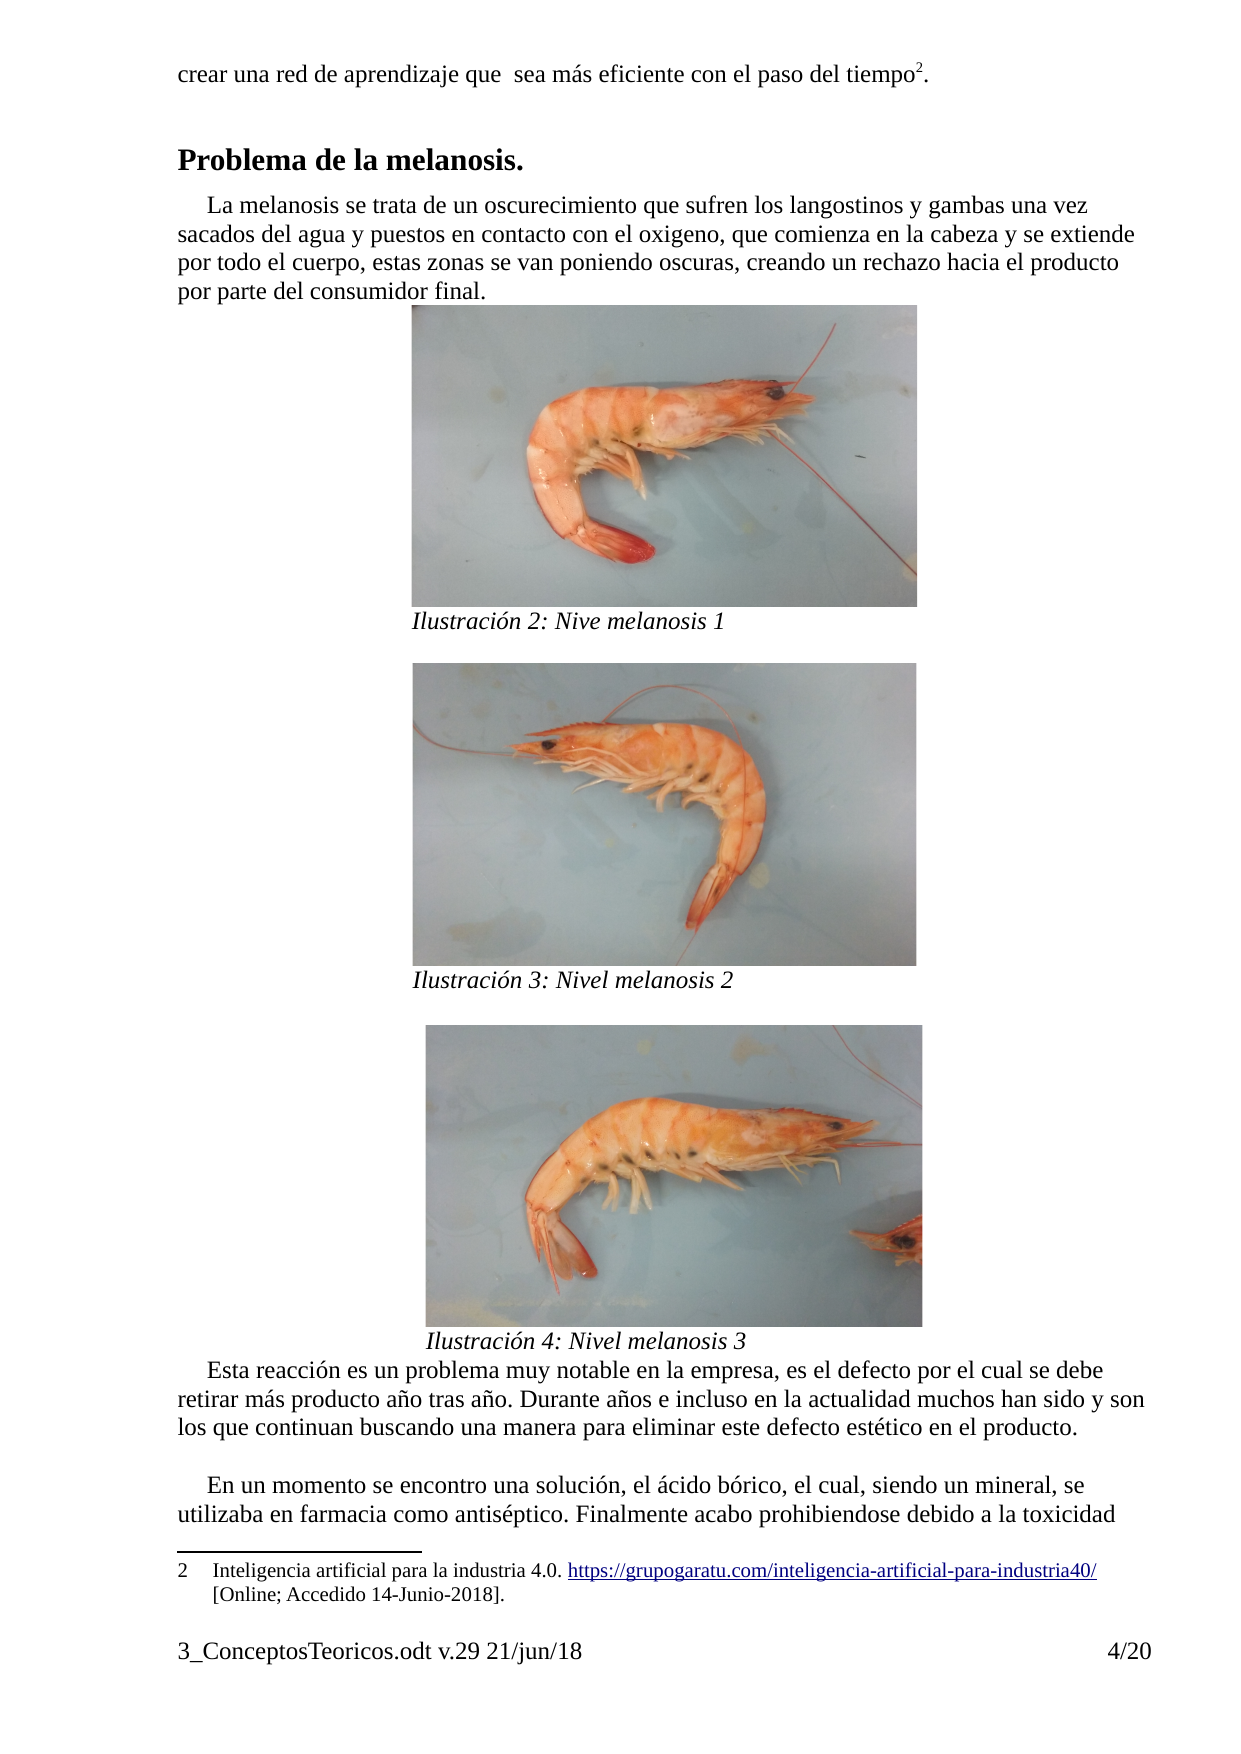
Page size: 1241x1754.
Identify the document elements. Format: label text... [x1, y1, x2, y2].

text Inteligencia artificial para la industria 4.0. https://grupogaratu.com/inteligencia-artificial-para-industria40/ [Online; Accedido 14-Junio-2018]. [177, 1558, 1152, 1606]
text Ilustración 2: Nive melanosis 1 [412, 607, 917, 635]
text En un momento se encontro una solución, el ácido bórico, el cual, siendo un mineral, se utilizaba en farmacia como antiséptico. Finalmente acabo prohibiendose debido a la toxicidad [177, 1470, 1152, 1527]
text crear una red de aprendizaje que sea más eficiente con el paso del tiempo. [177, 59, 1152, 88]
text Esta reacción es un problema muy notable en la empresa, es el defecto por el cual se debe retirar más producto año tras año. Durante años e incluso en la actualidad muchos han sido y son los que continuan buscando una manera para eliminar este defecto estético en el producto. [177, 1327, 1152, 1441]
picture [412, 663, 917, 966]
text Ilustración 3: Nivel melanosis 2 [412, 966, 916, 994]
text La melanosis se trata de un oscurecimiento que sufren los langostinos y gambas una vez sacados del agua y puestos en contacto con el oxigeno, que comienza en la cabeza y se extiende por todo el cuerpo, estas zonas se van poniendo oscuras, creando un rechazo hacia el producto por parte del consumidor final. [177, 190, 1152, 305]
picture [425, 1025, 923, 1327]
subtitle Problema de la melanosis. [177, 142, 1152, 177]
text Ilustración 4: Nivel melanosis 3 [426, 1327, 922, 1355]
picture [411, 305, 918, 607]
